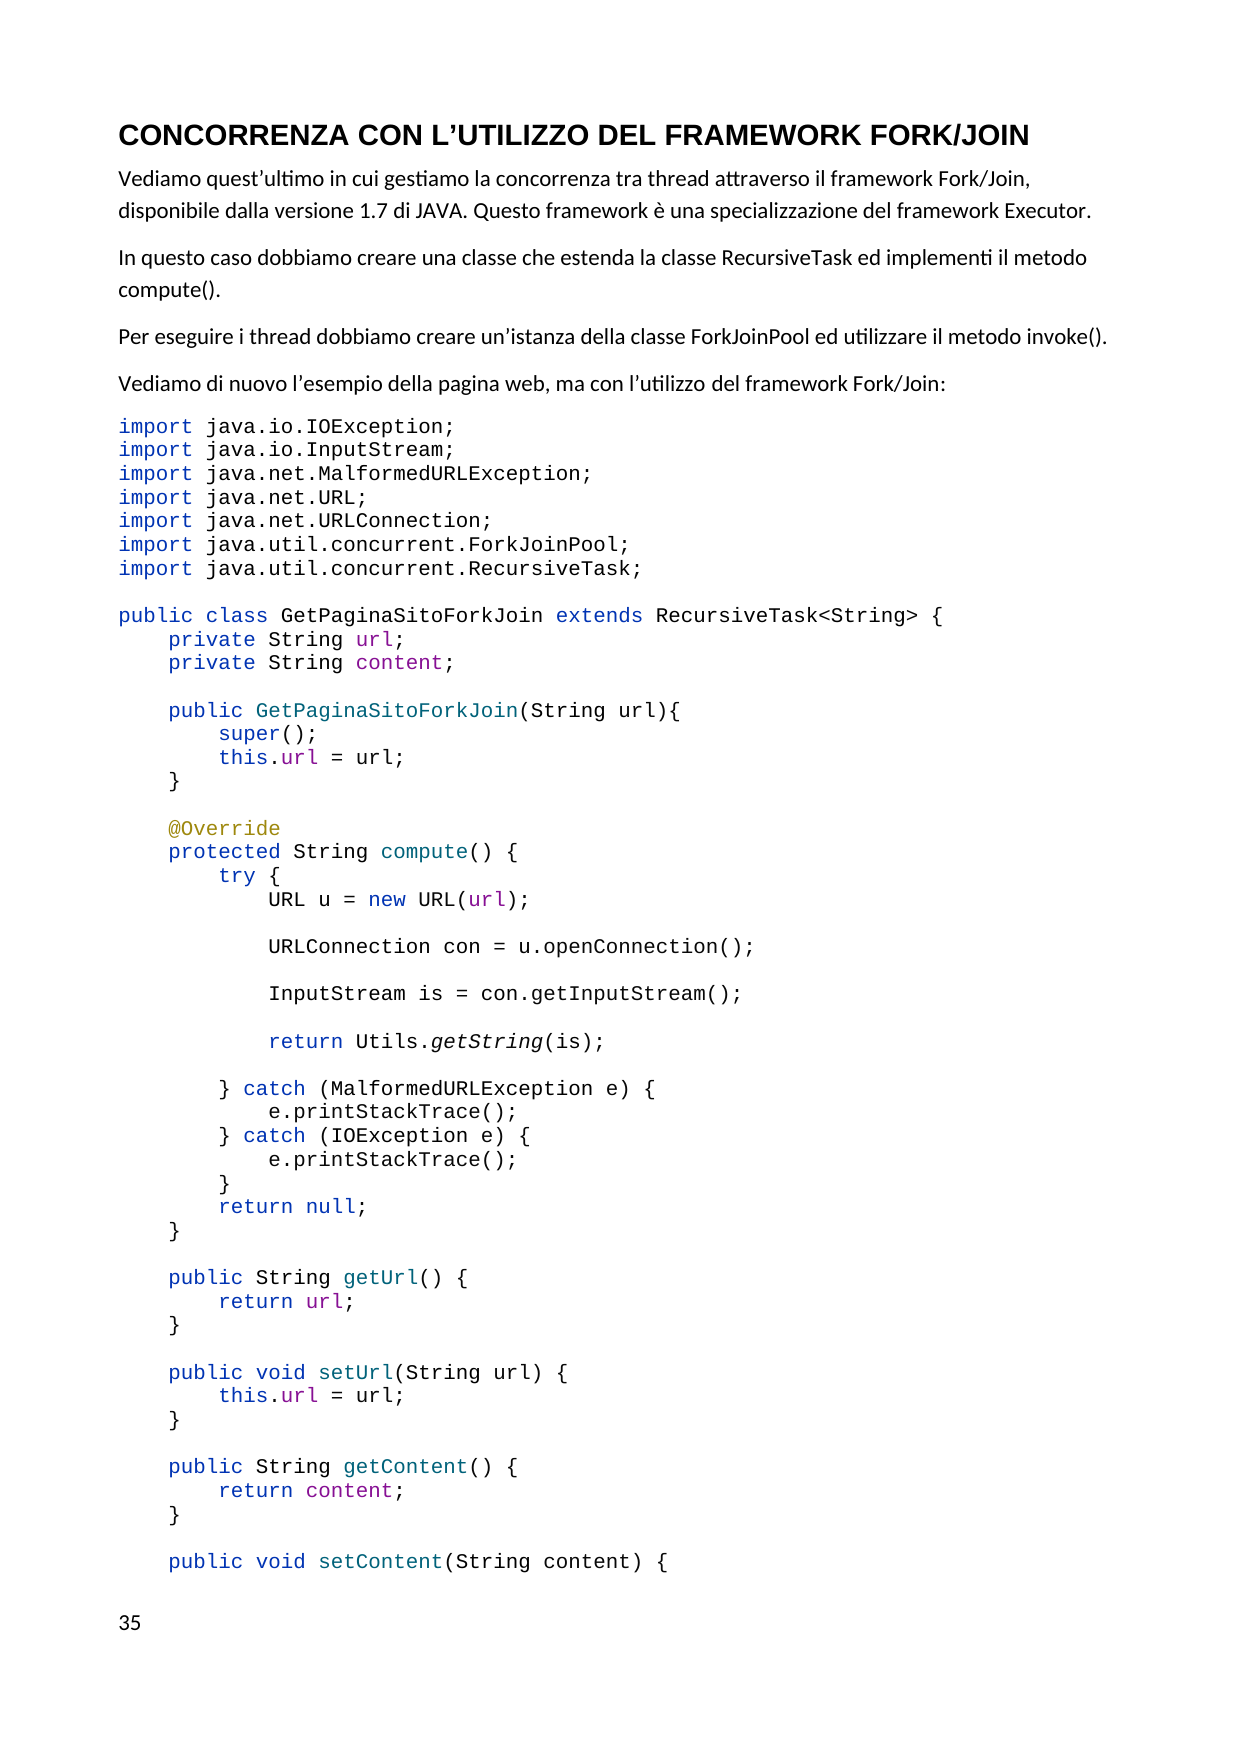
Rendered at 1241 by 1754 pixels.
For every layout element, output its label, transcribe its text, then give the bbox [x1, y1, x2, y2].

text In questo caso dobbiamo creare una classe che estenda la classe RecursiveTask ed implementi il metodo compute(). [118, 243, 1122, 303]
text import java.io.IOException; import java.io.InputStream; import java.net.MalformedURLException; import java.net.URL; import java.net.URLConnection; import java.util.concurrent.ForkJoinPool; import java.util.concurrent.RecursiveTask; public class GetPaginaSitoForkJoin extends RecursiveTask<String> { private String url; private String content; public GetPaginaSitoForkJoin(String url){ super(); this.url = url; } @Override protected String compute() { try { URL u = new URL(url); URLConnection con = u.openConnection(); InputStream is = con.getInputStream(); return Utils.getString(is); } catch (MalformedURLException e) { e.printStackTrace(); } catch (IOException e) { e.printStackTrace(); } return null; } public String getUrl() { return url; } public void setUrl(String url) { this.url = url; } public String getContent() { return content; } public void setContent(String content) { [118, 416, 1122, 1574]
subtitle CONCORRENZA CON L’UTILIZZO DEL FRAMEWORK FORK/JOIN [118, 118, 1122, 152]
text Vediamo quest’ultimo in cui gestiamo la concorrenza tra thread attraverso il framework Fork/Join, disponibile dalla versione 1.7 di JAVA. Questo framework è una specializzazione del framework Executor. [118, 164, 1122, 224]
text Vediamo di nuovo l’esempio della pagina web, ma con l’utilizzo del framework Fork/Join: [118, 369, 1122, 397]
text Per eseguire i thread dobbiamo creare un’istanza della classe ForkJoinPool ed utilizzare il metodo invoke(). [118, 322, 1122, 350]
